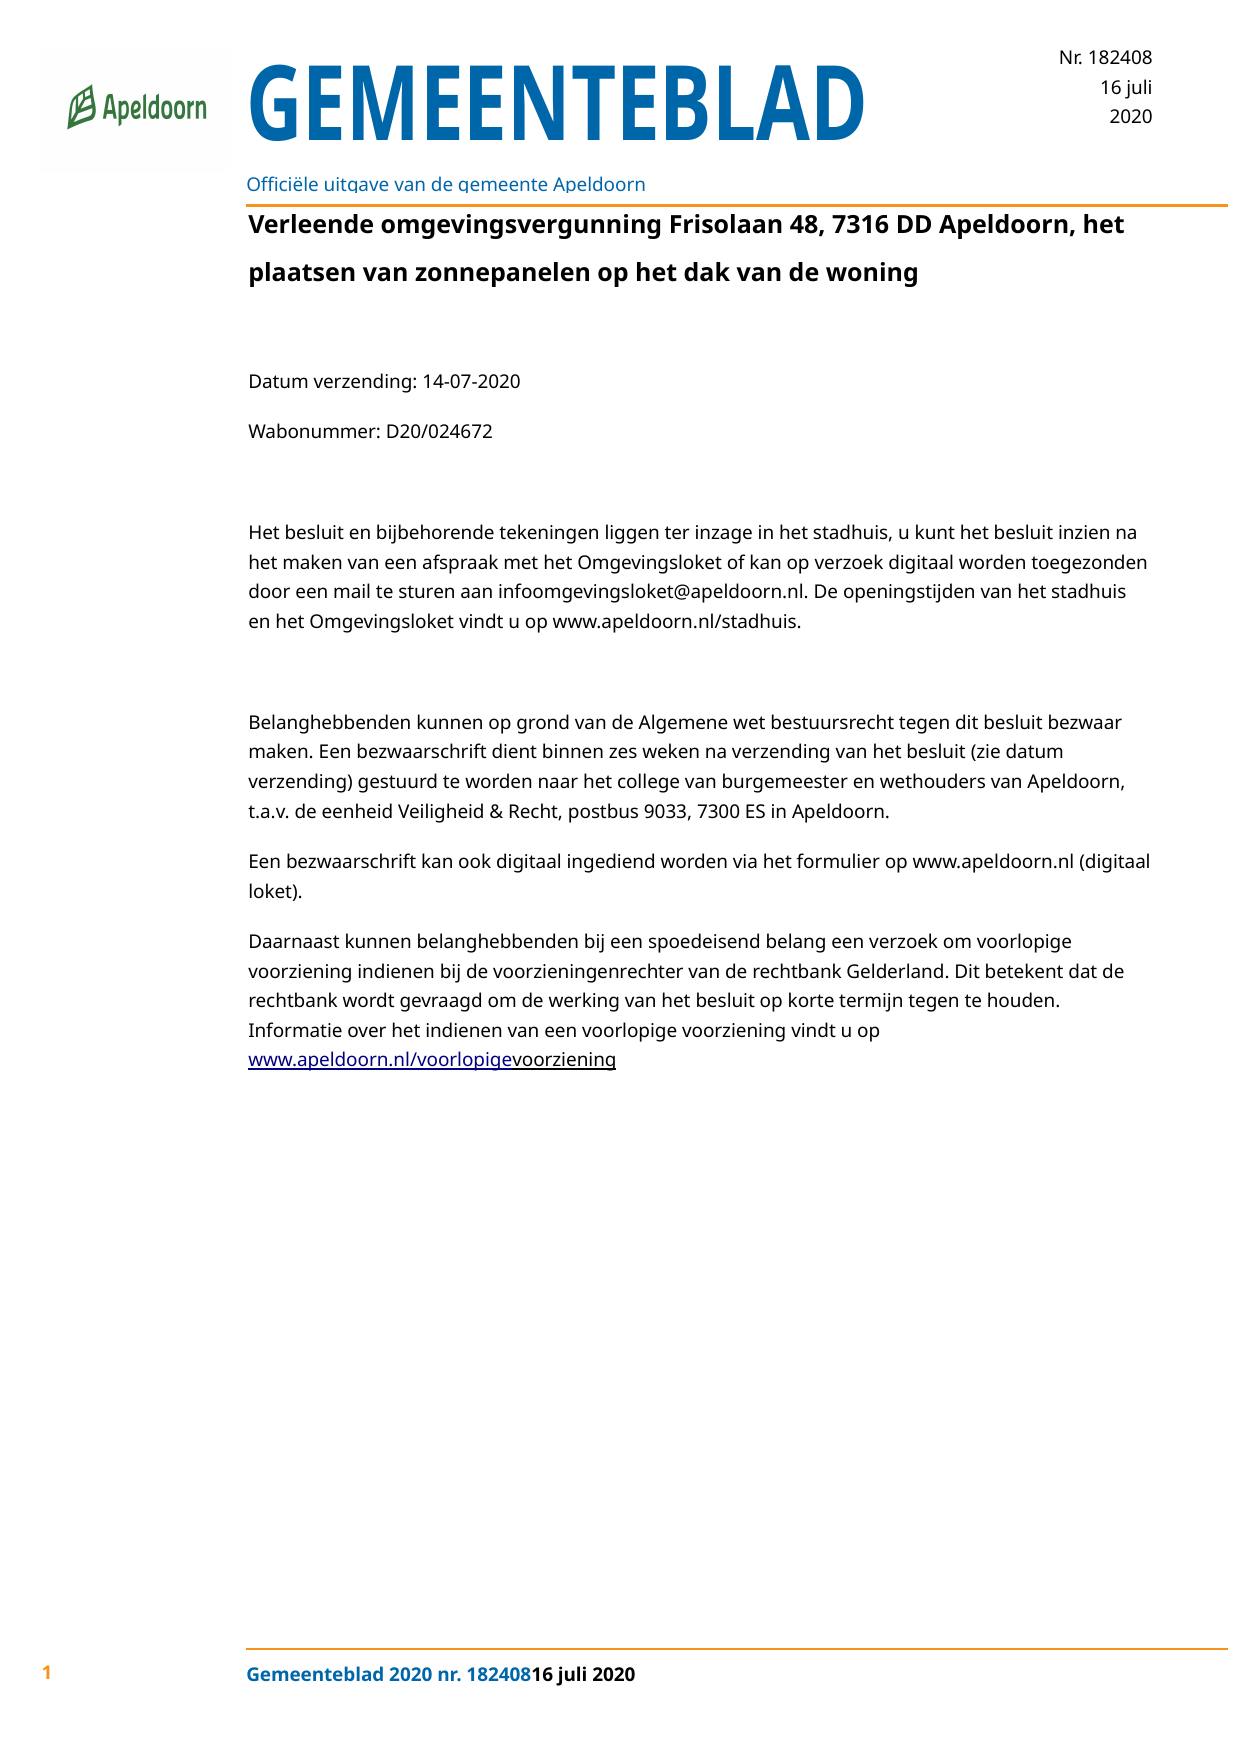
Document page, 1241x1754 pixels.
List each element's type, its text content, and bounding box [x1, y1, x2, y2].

text Belanghebbenden kunnen op grond van de Algemene wet bestuursrecht tegen dit besluit bezwaar maken. Een bezwaarschrift dient binnen zes weken na verzending van het besluit (zie datum verzending) gestuurd te worden naar het college van burgemeester en wethouders van Apeldoorn, t.a.v. de eenheid Veiligheid & Recht, postbus 9033, 7300 ES in Apeldoorn. [248, 709, 1152, 824]
text Een bezwaarschrift kan ook digitaal ingediend worden via het formulier op www.apeldoorn.nl (digitaal loket). [248, 848, 1152, 904]
text Het besluit en bijbehorende tekeningen liggen ter inzage in het stadhuis, u kunt het besluit inzien na het maken van een afspraak met het Omgevingsloket of kan op verzoek digitaal worden toegezonden door een mail te sturen aan infoomgevingsloket@apeldoorn.nl. De openingstijden van het stadhuis en het Omgevingsloket vindt u op www.apeldoorn.nl/stadhuis. [248, 519, 1152, 634]
text Wabonummer: D20/024672 [248, 419, 1152, 444]
text Verleende omgevingsvergunning Frisolaan 48, 7316 DD Apeldoorn, het plaatsen van zonnepanelen op het dak van de woning [248, 207, 1152, 288]
picture [41, 47, 231, 172]
text Daarnaast kunnen belanghebbenden bij een spoedeisend belang een verzoek om voorlopige voorziening indienen bij de voorzieningenrechter van de rechtbank Gelderland. Dit betekent dat de rechtbank wordt gevraagd om de werking van het besluit op korte termijn tegen te houden. Informatie over het indienen van een voorlopige voorziening vindt u op www.apeldoorn.nl/voorlopigevoorziening [248, 928, 1152, 1072]
text Datum verzending: 14-07-2020 [248, 368, 1152, 394]
